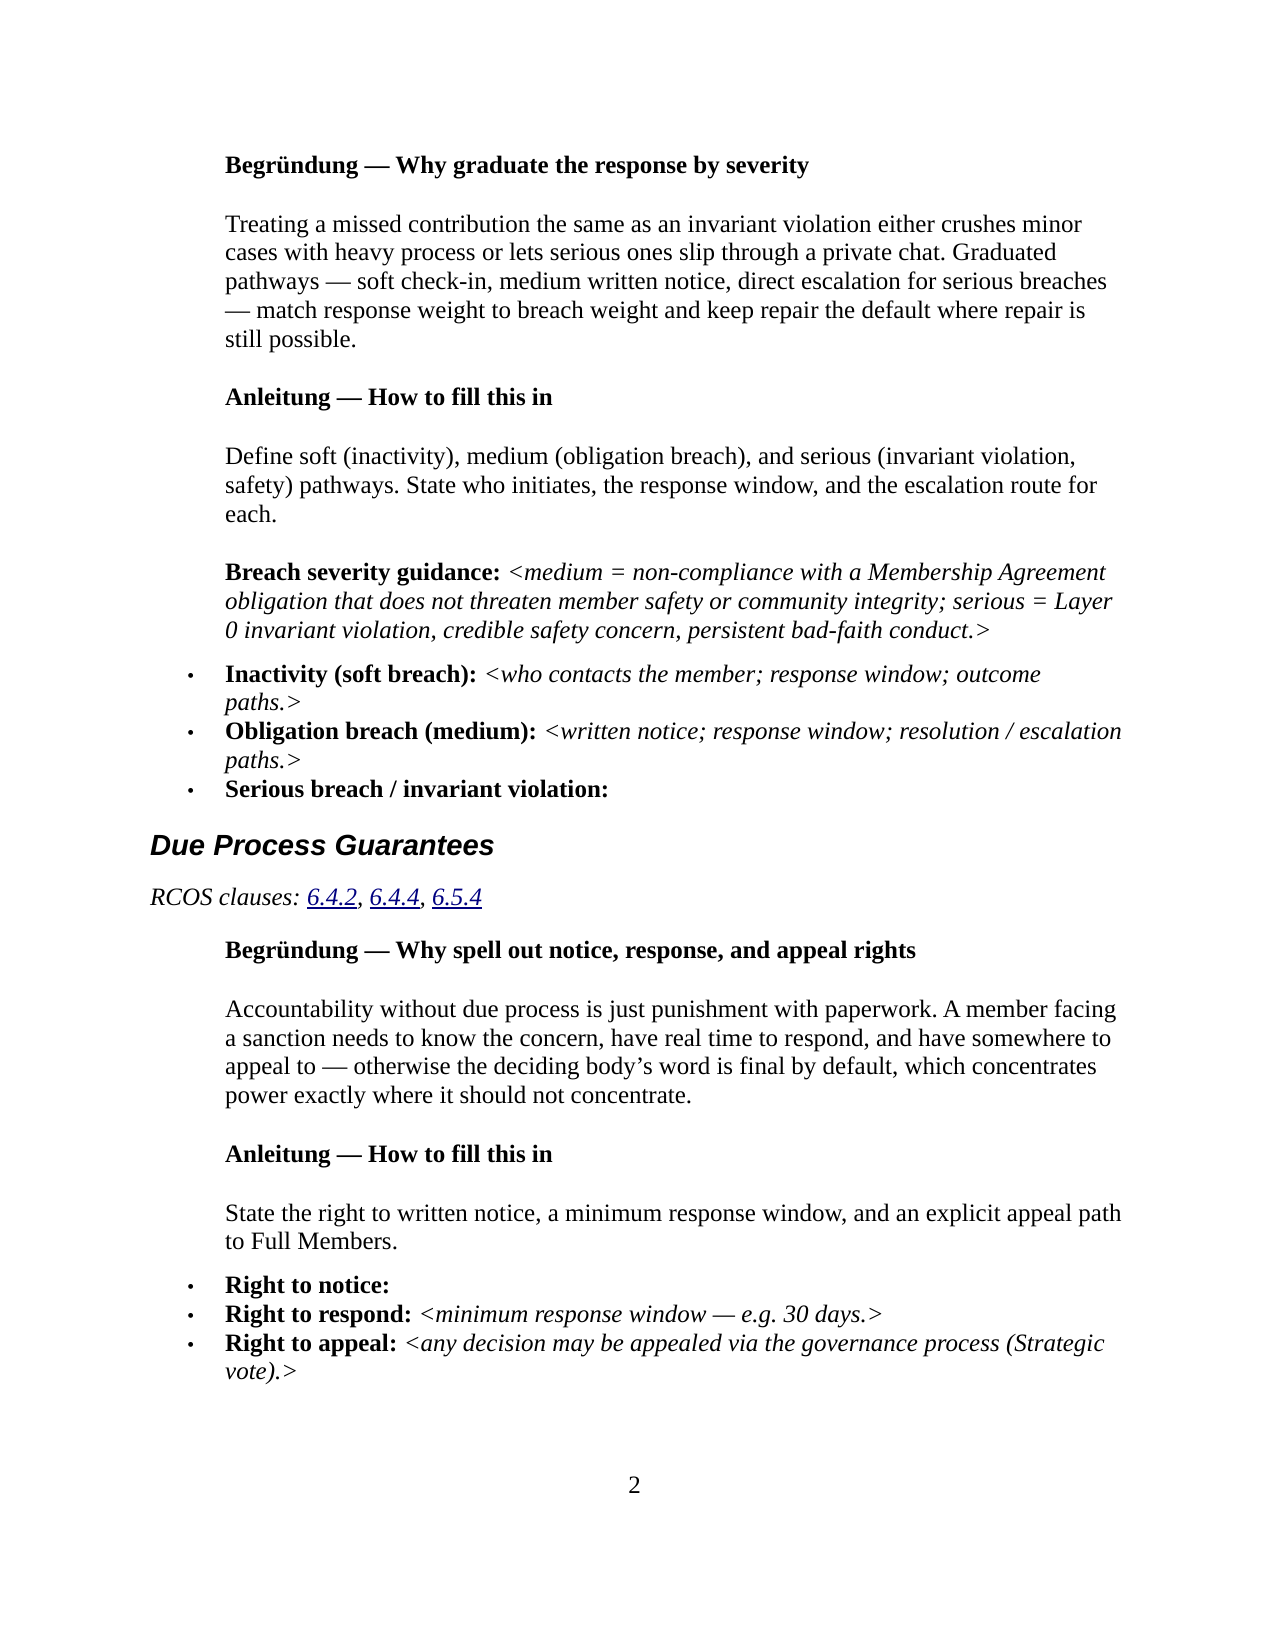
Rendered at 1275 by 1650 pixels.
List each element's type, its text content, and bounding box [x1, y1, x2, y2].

list Right to respond: <minimum response window — e.g. 30 days.> [187, 1299, 1125, 1328]
list Serious breach / invariant violation: [187, 774, 1125, 802]
text Define soft (inactivity), medium (obligation breach), and serious (invariant violation, safety) pathways. State who initiates, the response window, and the escalation route for each. [225, 441, 1125, 527]
text Anleitung — How to fill this in [225, 1139, 1125, 1168]
list Right to appeal: <any decision may be appealed via the governance process (Strategic vote).> [187, 1328, 1125, 1385]
subtitle Due Process Guarantees [150, 827, 1125, 861]
text Anleitung — How to fill this in [225, 382, 1125, 411]
text State the right to written notice, a minimum response window, and an explicit appeal path to Full Members. [225, 1198, 1125, 1255]
text Breach severity guidance: <medium = non-compliance with a Membership Agreement obligation that does not threaten member safety or community integrity; serious = Layer 0 invariant violation, credible safety concern, persistent bad-faith conduct.> [225, 557, 1125, 644]
text Begründung — Why spell out notice, response, and appeal rights [225, 935, 1125, 964]
list Obligation breach (medium): <written notice; response window; resolution / escalation paths.> [187, 716, 1125, 774]
text Treating a missed contribution the same as an invariant violation either crushes minor cases with heavy process or lets serious ones slip through a private chat. Graduated pathways — soft check-in, medium written notice, direct escalation for serious breaches — match response weight to breach weight and keep repair the default where repair is still possible. [225, 209, 1125, 352]
text RCOS clauses: 6.4.2, 6.4.4, 6.5.4 [150, 882, 1125, 911]
text Begründung — Why graduate the response by severity [225, 150, 1125, 179]
text Accountability without due process is just punishment with paperwork. A member facing a sanction needs to know the concern, have real time to respond, and have somewhere to appeal to — otherwise the deciding body’s word is final by default, which concentrates power exactly where it should not concentrate. [225, 994, 1125, 1109]
list Inactivity (soft breach): <who contacts the member; response window; outcome paths.> [187, 659, 1125, 716]
list Right to notice: [187, 1270, 1125, 1299]
